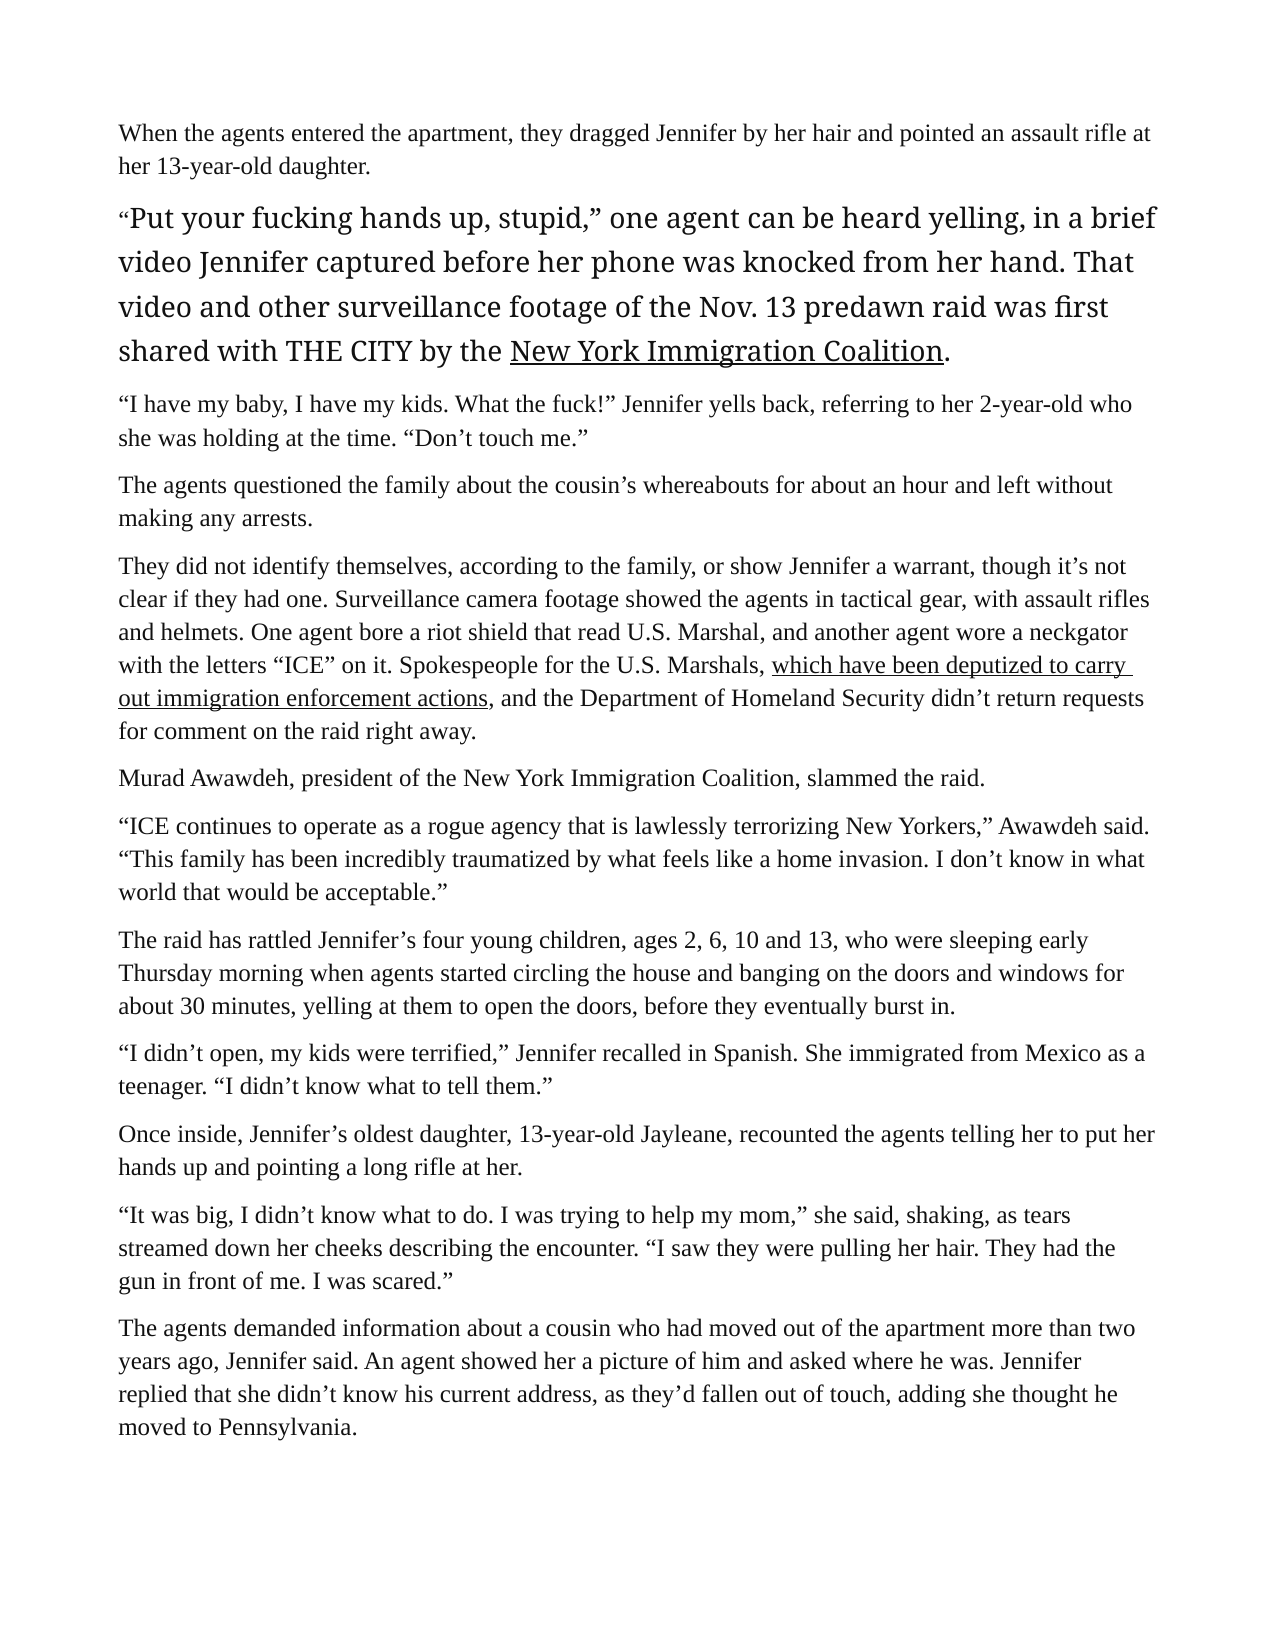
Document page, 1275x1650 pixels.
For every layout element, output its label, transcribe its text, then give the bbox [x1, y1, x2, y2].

text The agents demanded information about a cousin who had moved out of the apartment more than two years ago, Jennifer said. An agent showed her a picture of him and asked where he was. Jennifer replied that she didn’t know his current address, as they’d fallen out of touch, adding she thought he moved to Pennsylvania. [118, 1313, 1157, 1441]
text “I didn’t open, my kids were terrified,” Jennifer recalled in Spanish. She immigrated from Mexico as a teenager. “I didn’t know what to tell them.” [118, 1038, 1157, 1100]
text “I have my baby, I have my kids. What the fuck!” Jennifer yells back, referring to her 2-year-old who she was holding at the time. “Don’t touch me.” [118, 389, 1157, 451]
text Once inside, Jennifer’s oldest daughter, 13-year-old Jayleane, recounted the agents telling her to put her hands up and pointing a long rifle at her. [118, 1119, 1157, 1181]
text They did not identify themselves, according to the family, or show Jennifer a warrant, though it’s not clear if they had one. Surveillance camera footage showed the agents in tactical gear, with assault rifles and helmets. One agent bore a riot shield that read U.S. Marshal, and another agent wore a neckgator with the letters “ICE” on it. Spokespeople for the U.S. Marshals, which have been deputized to carry out immigration enforcement actions, and the Department of Homeland Security didn’t return requests for comment on the raid right away. [118, 551, 1157, 745]
text The agents questioned the family about the cousin’s whereabouts for about an hour and left without making any arrests. [118, 470, 1157, 532]
text “ICE continues to operate as a rogue agency that is lawlessly terrorizing New Yorkers,” Awawdeh said. “This family has been incredibly traumatized by what feels like a home invasion. I don’t know in what world that would be acceptable.” [118, 811, 1157, 906]
text When the agents entered the apartment, they dragged Jennifer by her hair and pointed an assault rifle at her 13-year-old daughter. [118, 118, 1157, 180]
text Murad Awawdeh, president of the New York Immigration Coalition, slammed the raid. [118, 763, 1157, 792]
text The raid has rattled Jennifer’s four young children, ages 2, 6, 10 and 13, who were sleeping early Thursday morning when agents started circling the house and banging on the doors and windows for about 30 minutes, yelling at them to open the doors, before they eventually burst in. [118, 925, 1157, 1019]
text “Put your fucking hands up, stupid,” one agent can be heard yelling, in a brief video Jennifer captured before her phone was knocked from her hand. That video and other surveillance footage of the Nov. 13 predawn raid was first shared with THE CITY by the New York Immigration Coalition. [118, 199, 1157, 369]
text “It was big, I didn’t know what to do. I was trying to help my mom,” she said, shaking, as tears streamed down her cheeks describing the encounter. “I saw they were pulling her hair. They had the gun in front of me. I was scared.” [118, 1200, 1157, 1294]
